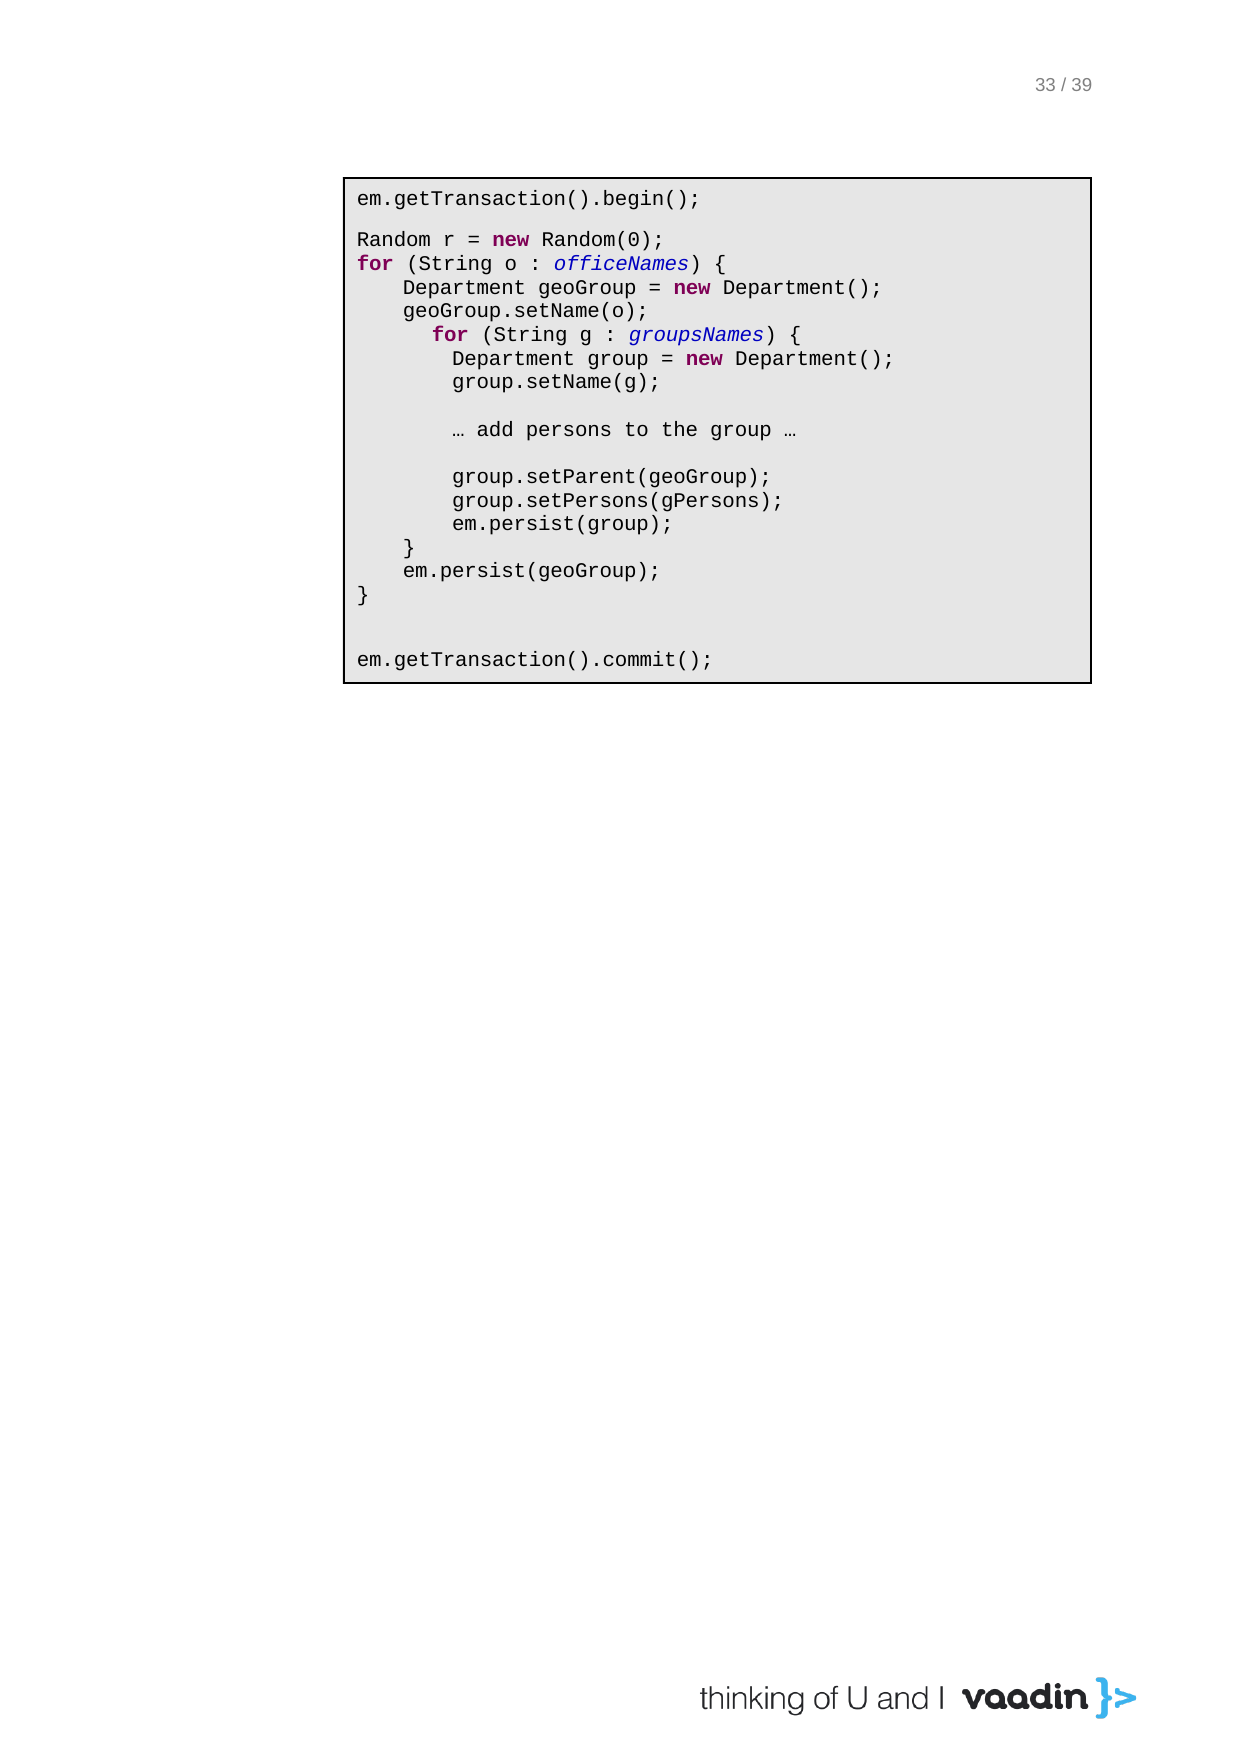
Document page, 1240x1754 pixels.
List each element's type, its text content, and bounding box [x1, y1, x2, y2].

text } [345, 537, 1090, 561]
text em.getTransaction().begin(); [345, 179, 1090, 221]
text Department group = new Department(); [345, 348, 1090, 371]
picture [699, 1673, 1139, 1721]
text Random r = new Random(0); [345, 221, 1090, 253]
text em.getTransaction().commit(); [345, 640, 1090, 682]
text for (String g : groupsNames) { [345, 324, 1090, 348]
text } [345, 584, 1090, 608]
text … add persons to the group … [345, 419, 1090, 442]
text Department geoGroup = new Department(); [345, 277, 1090, 300]
text em.persist(geoGroup); [345, 561, 1090, 584]
text em.persist(group); [345, 513, 1090, 537]
text for (String o : officeNames) { [345, 253, 1090, 277]
text group.setPersons(gPersons); [345, 489, 1090, 513]
text group.setName(g); [345, 371, 1090, 395]
text group.setParent(geoGroup); [345, 466, 1090, 489]
text geoGroup.setName(o); [345, 300, 1090, 324]
